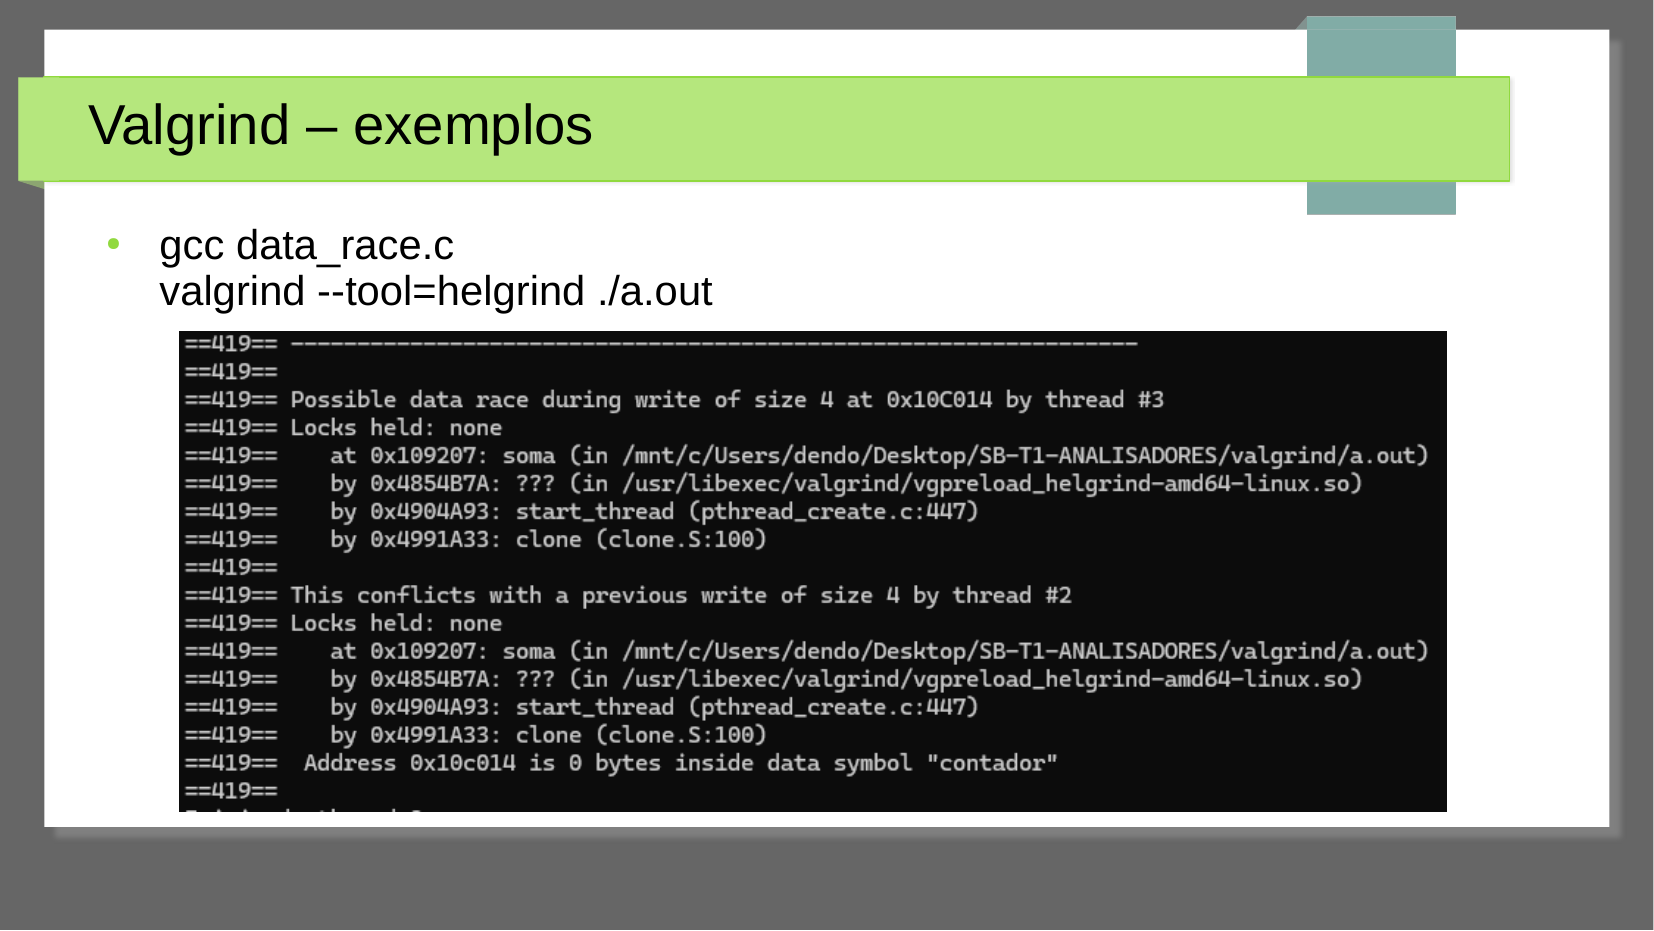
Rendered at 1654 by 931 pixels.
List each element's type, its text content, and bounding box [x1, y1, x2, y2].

list gcc data_race.c valgrind --tool=helgrind ./a.out [88, 221, 1565, 813]
title Valgrind – exemplos [88, 73, 1506, 178]
picture [179, 331, 1447, 813]
